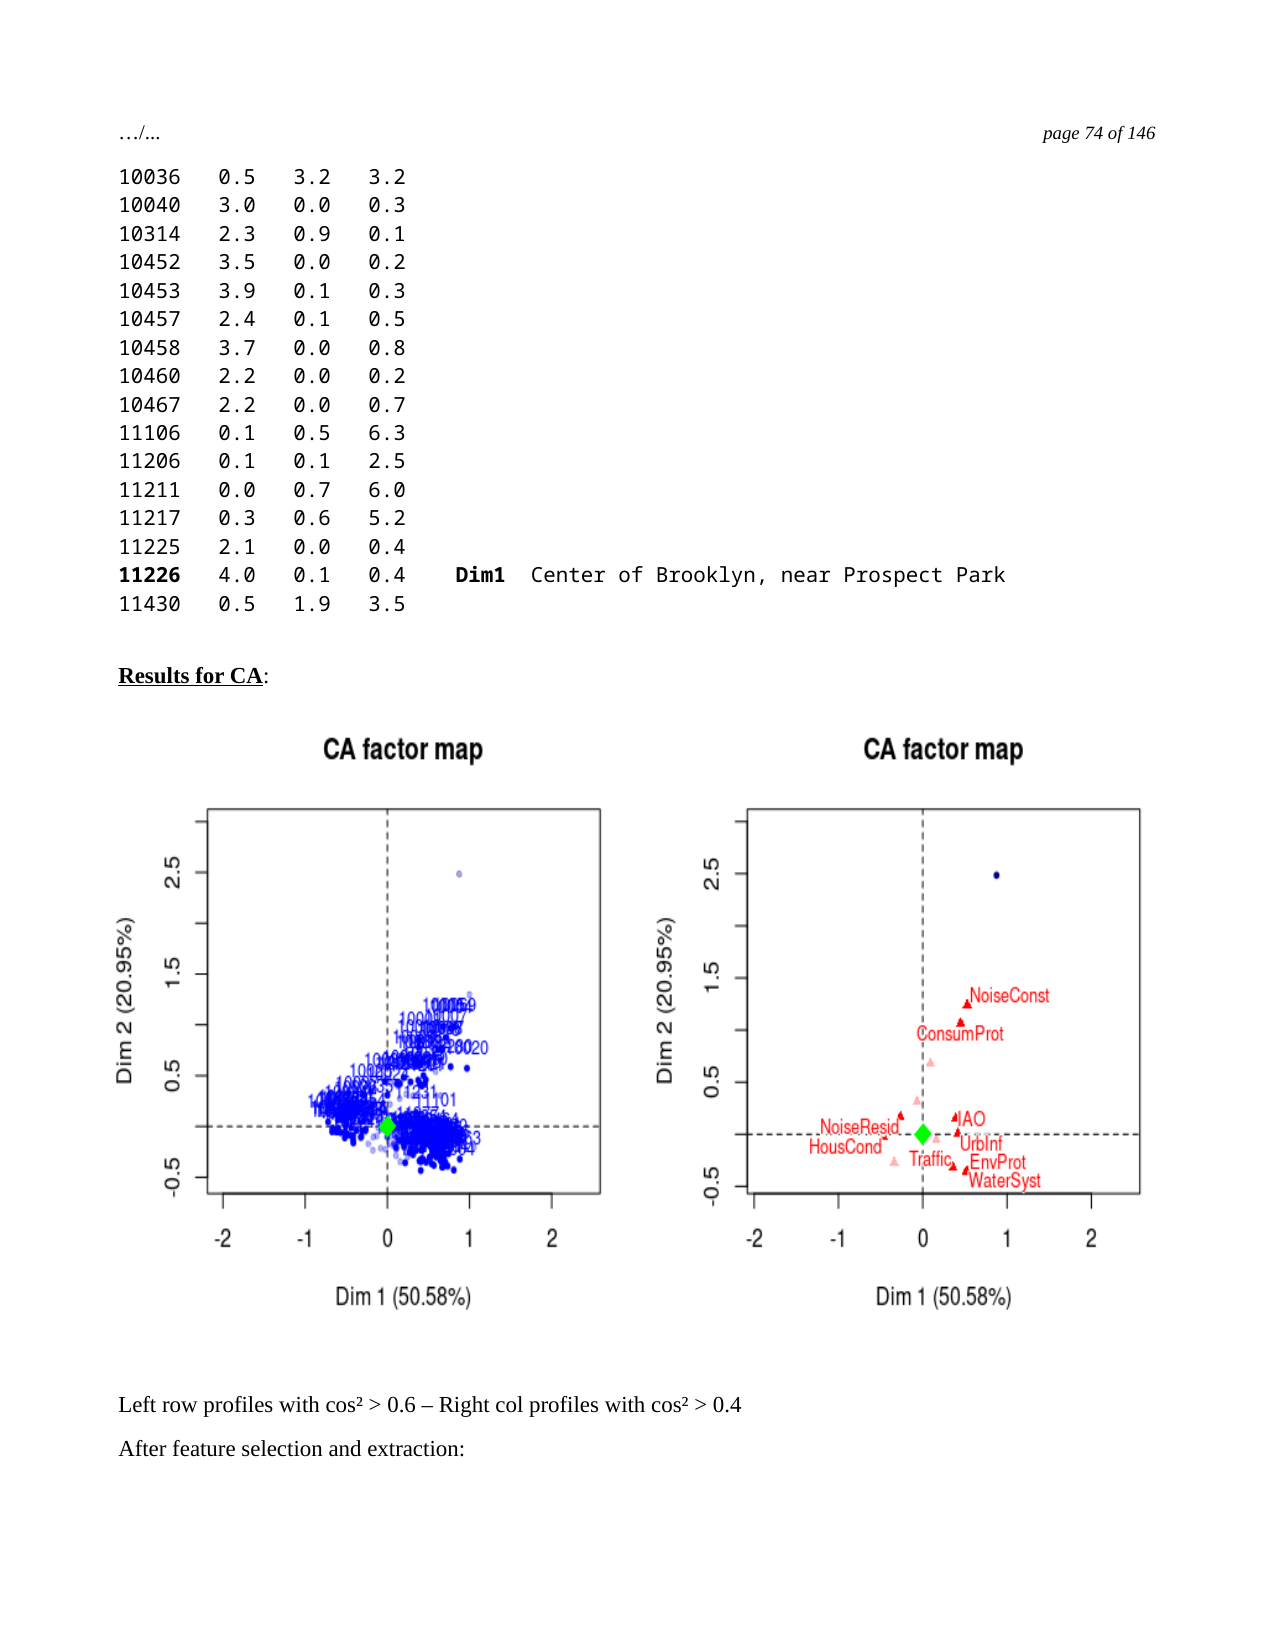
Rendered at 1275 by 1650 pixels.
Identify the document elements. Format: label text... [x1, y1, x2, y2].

text 11206 0.1 0.1 2.5 [118, 447, 1157, 475]
text Left row profiles with cos² > 0.6 – Right col profiles with cos² > 0.4 [118, 1391, 1157, 1417]
text 10453 3.9 0.1 0.3 [118, 276, 1157, 304]
text 10457 2.4 0.1 0.5 [118, 304, 1157, 333]
text 10314 2.3 0.9 0.1 [118, 219, 1157, 247]
text 11217 0.3 0.6 5.2 [118, 503, 1157, 532]
text 11430 0.5 1.9 3.5 [118, 589, 1157, 617]
text 11225 2.1 0.0 0.4 [118, 532, 1157, 560]
picture [114, 706, 1154, 1342]
text 10458 3.7 0.0 0.8 [118, 333, 1157, 361]
text After feature selection and extraction: [118, 1435, 1157, 1462]
text 10040 3.0 0.0 0.3 [118, 191, 1157, 219]
text 11106 0.1 0.5 6.3 [118, 418, 1157, 447]
text 10467 2.2 0.0 0.7 [118, 390, 1157, 418]
text Results for CA: [118, 662, 1157, 688]
text 11226 4.0 0.1 0.4 Dim1 Center of Brooklyn, near Prospect Park [118, 560, 1157, 589]
text 11211 0.0 0.7 6.0 [118, 475, 1157, 503]
text 10460 2.2 0.0 0.2 [118, 361, 1157, 390]
text 10036 0.5 3.2 3.2 [118, 162, 1157, 191]
text 10452 3.5 0.0 0.2 [118, 247, 1157, 276]
